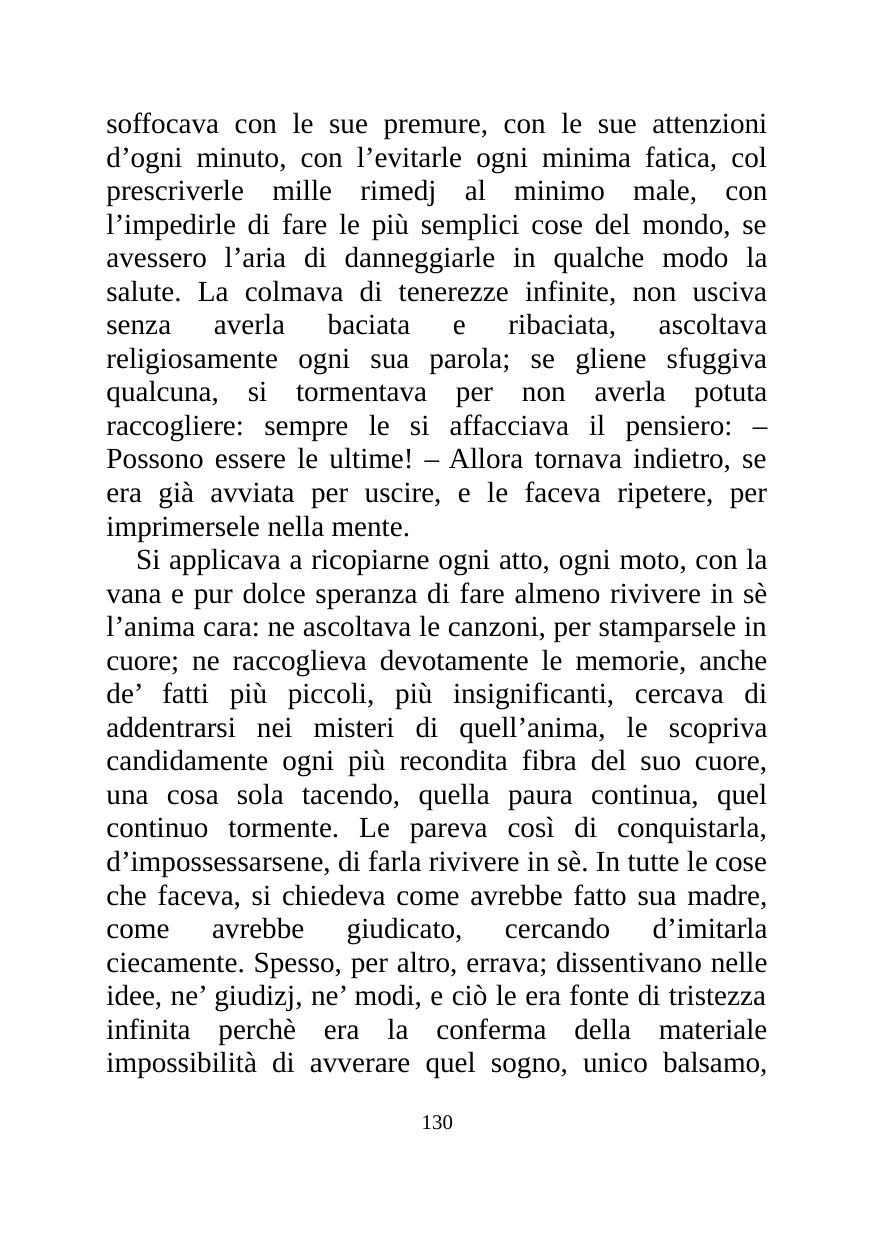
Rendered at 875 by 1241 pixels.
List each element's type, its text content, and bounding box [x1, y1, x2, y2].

text Si applicava a ricopiarne ogni atto, ogni moto, con la vana e pur dolce speranza di fare almeno rivivere in sè l’anima cara: ne ascoltava le canzoni, per stamparsele in cuore; ne raccoglieva devotamente le memorie, anche de’ fatti più piccoli, più insignificanti, cercava di addentrarsi nei misteri di quell’anima, le scopriva candidamente ogni più recondita fibra del suo cuore, una cosa sola tacendo, quella paura continua, quel continuo tormente. Le pareva così di conquistarla, d’impossessarsene, di farla rivivere in sè. In tutte le cose che faceva, si chiedeva come avrebbe fatto sua madre, come avrebbe giudicato, cercando d’imitarla ciecamente. Spesso, per altro, errava; dissentivano nelle idee, ne’ giudizj, ne’ modi, e ciò le era fonte di tristezza infinita perchè era la conferma della materiale impossibilità di avverare quel sogno, unico balsamo, [106, 542, 768, 1079]
text soffocava con le sue premure, con le sue attenzioni d’ogni minuto, con l’evitarle ogni minima fatica, col prescriverle mille rimedj al minimo male, con l’impedirle di fare le più semplici cose del mondo, se avessero l’aria di danneggiarle in qualche modo la salute. La colmava di tenerezze infinite, non usciva senza averla baciata e ribaciata, ascoltava religiosamente ogni sua parola; se gliene sfuggiva qualcuna, si tormentava per non averla potuta raccogliere: sempre le si affacciava il pensiero: – Possono essere le ultime! – Allora tornava indietro, se era già avviata per uscire, e le faceva ripetere, per imprimersele nella mente. [106, 106, 768, 542]
